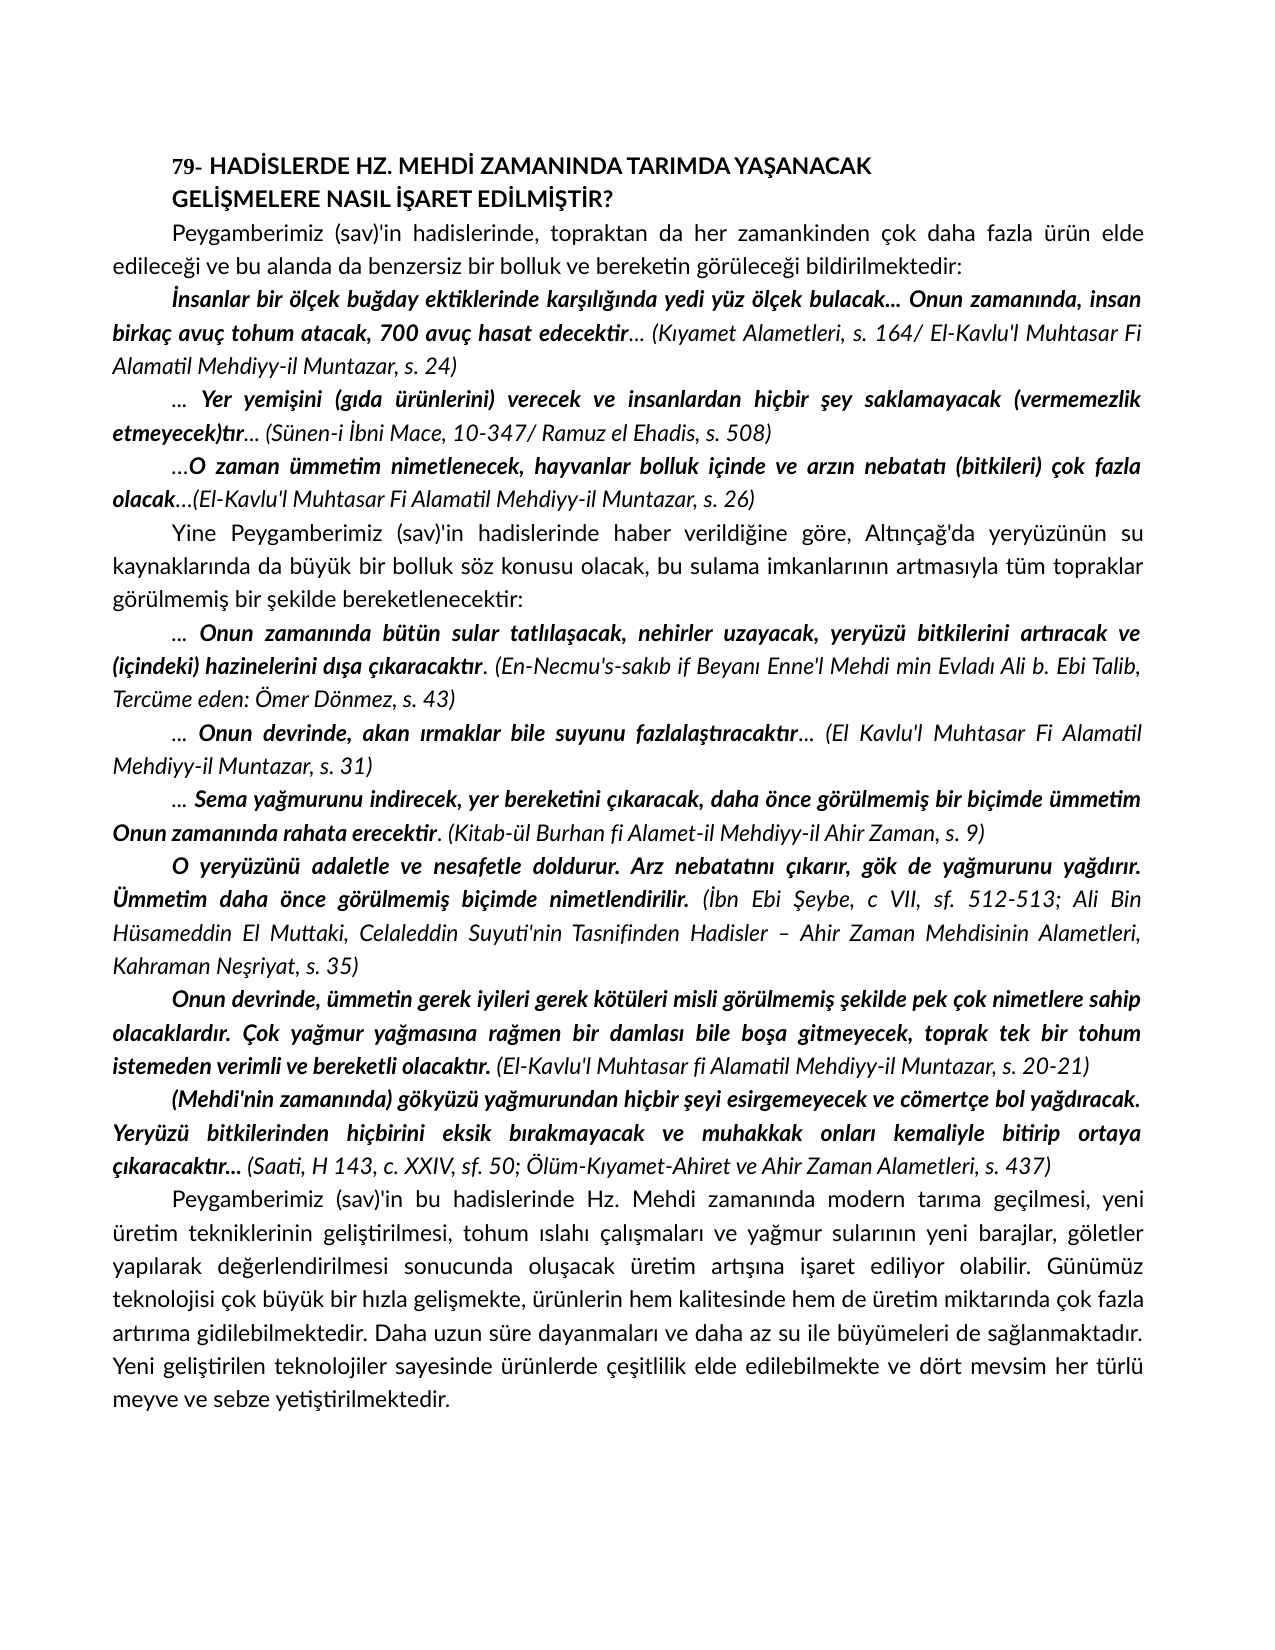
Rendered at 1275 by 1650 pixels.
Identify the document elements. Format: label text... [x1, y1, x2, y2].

text İnsanlar bir ölçek buğday ektiklerinde karşılığında yedi yüz ölçek bulacak... Onun zamanında, insan birkaç avuç tohum atacak, 700 avuç hasat edecektir... (Kıyamet Alametleri, s. 164/ El-Kavlu'l Muhtasar Fi Alamatil Mehdiyy-il Muntazar, s. 24) [112, 281, 1145, 381]
text O yeryüzünü adaletle ve nesafetle doldurur. Arz nebatatını çıkarır, gök de yağmurunu yağdırır. Ümmetim daha önce görülmemiş biçimde nimetlendirilir. (İbn Ebi Şeybe, c VII, sf. 512-513; Ali Bin Hüsameddin El Muttaki, Celaleddin Suyuti'nin Tasnifinden Hadisler – Ahir Zaman Mehdisinin Alametleri, Kahraman Neşriyat, s. 35) [112, 848, 1145, 981]
text Peygamberimiz (sav)'in hadislerinde, topraktan da her zamankinden çok daha fazla ürün elde edileceği ve bu alanda da benzersiz bir bolluk ve bereketin görüleceği bildirilmektedir: [112, 214, 1145, 281]
text ... Onun devrinde, akan ırmaklar bile suyunu fazlalaştıracaktır... (El Kavlu'l Muhtasar Fi Alamatil Mehdiyy-il Muntazar, s. 31) [112, 714, 1145, 781]
list HADİSLERDE HZ. MEHDİ ZAMANINDA TARIMDA YAŞANACAK [172, 148, 1145, 181]
text Peygamberimiz (sav)'in bu hadislerinde Hz. Mehdi zamanında modern tarıma geçilmesi, yeni üretim tekniklerinin geliştirilmesi, tohum ıslahı çalışmaları ve yağmur sularının yeni barajlar, göletler yapılarak değerlendirilmesi sonucunda oluşacak üretim artışına işaret ediliyor olabilir. Günümüz teknolojisi çok büyük bir hızla gelişmekte, ürünlerin hem kalitesinde hem de üretim miktarında çok fazla artırıma gidilebilmektedir. Daha uzun süre dayanmaları ve daha az su ile büyümeleri de sağlanmaktadır. Yeni geliştirilen teknolojiler sayesinde ürünlerde çeşitlilik elde edilebilmekte ve dört mevsim her türlü meyve ve sebze yetiştirilmektedir. [112, 1181, 1145, 1414]
text (Mehdi'nin zamanında) gökyüzü yağmurundan hiçbir şeyi esirgemeyecek ve cömertçe bol yağdıracak. Yeryüzü bitkilerinden hiçbirini eksik bırakmayacak ve muhakkak onları kemaliyle bitirip ortaya çıkaracaktır... (Saati, H 143, c. XXIV, sf. 50; Ölüm-Kıyamet-Ahiret ve Ahir Zaman Alametleri, s. 437) [112, 1081, 1145, 1181]
text ... Sema yağmurunu indirecek, yer bereketini çıkaracak, daha önce görülmemiş bir biçimde ümmetim Onun zamanında rahata erecektir. (Kitab-ül Burhan fi Alamet-il Mehdiyy-il Ahir Zaman, s. 9) [112, 781, 1145, 848]
text ... Yer yemişini (gıda ürünlerini) verecek ve insanlardan hiçbir şey saklamayacak (vermemezlik etmeyecek)tır... (Sünen-i İbni Mace, 10-347/ Ramuz el Ehadis, s. 508) [112, 381, 1145, 448]
text GELİŞMELERE NASIL İŞARET EDİLMİŞTİR? [172, 181, 1145, 214]
text Onun devrinde, ümmetin gerek iyileri gerek kötüleri misli görülmemiş şekilde pek çok nimetlere sahip olacaklardır. Çok yağmur yağmasına rağmen bir damlası bile boşa gitmeyecek, toprak tek bir tohum istemeden verimli ve bereketli olacaktır. (El-Kavlu'l Muhtasar fi Alamatil Mehdiyy-il Muntazar, s. 20-21) [112, 981, 1145, 1081]
text …O zaman ümmetim nimetlenecek, hayvanlar bolluk içinde ve arzın nebatatı (bitkileri) çok fazla olacak…(El-Kavlu'l Muhtasar Fi Alamatil Mehdiyy-il Muntazar, s. 26) [112, 448, 1145, 514]
text ... Onun zamanında bütün sular tatlılaşacak, nehirler uzayacak, yeryüzü bitkilerini artıracak ve (içindeki) hazinelerini dışa çıkaracaktır. (En-Necmu's-sakıb if Beyanı Enne'l Mehdi min Evladı Ali b. Ebi Talib, Tercüme eden: Ömer Dönmez, s. 43) [112, 614, 1145, 714]
text Yine Peygamberimiz (sav)'in hadislerinde haber verildiğine göre, Altınçağ'da yeryüzünün su kaynaklarında da büyük bir bolluk söz konusu olacak, bu sulama imkanlarının artmasıyla tüm topraklar görülmemiş bir şekilde bereketlenecektir: [112, 514, 1145, 614]
